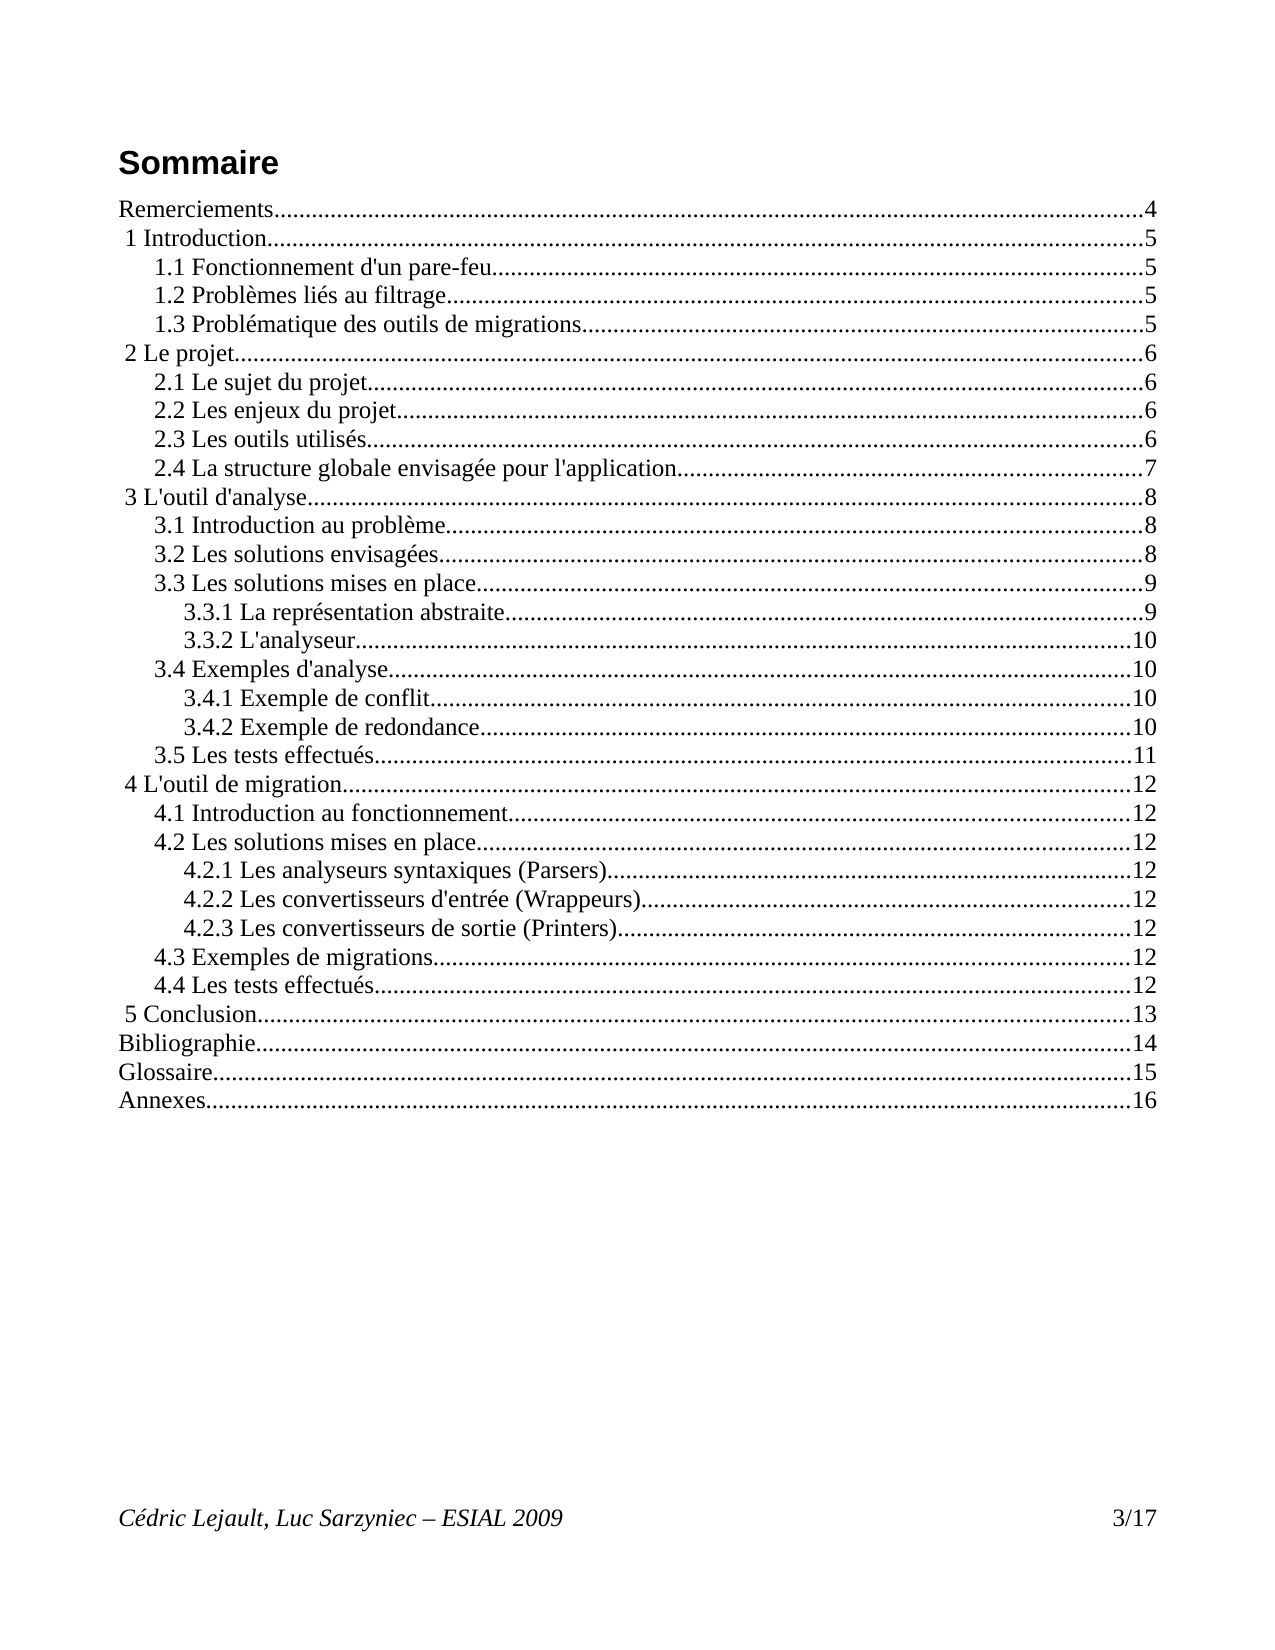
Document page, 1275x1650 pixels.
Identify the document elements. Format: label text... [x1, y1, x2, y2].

text 4 L'outil de migration 12 [118, 769, 1157, 798]
text 3.5 Les tests effectués 11 [148, 740, 1157, 769]
text 4.2.2 Les convertisseurs d'entrée (Wrappeurs) 12 [177, 884, 1157, 913]
text 2.3 Les outils utilisés 6 [148, 424, 1157, 453]
subtitle Sommaire [118, 143, 1157, 182]
text 2.2 Les enjeux du projet 6 [148, 395, 1157, 424]
text 4.3 Exemples de migrations 12 [148, 942, 1157, 970]
text 2.1 Le sujet du projet 6 [148, 367, 1157, 395]
text 3.3.1 La représentation abstraite 9 [177, 597, 1157, 625]
text 1.3 Problématique des outils de migrations 5 [148, 309, 1157, 338]
text 3.4.2 Exemple de redondance 10 [177, 712, 1157, 740]
text 5 Conclusion 13 [118, 999, 1157, 1028]
text 4.4 Les tests effectués 12 [148, 970, 1157, 999]
text Bibliographie 14 [118, 1028, 1157, 1057]
text 4.2 Les solutions mises en place 12 [148, 827, 1157, 855]
text 1 Introduction 5 [118, 223, 1157, 252]
text 4.2.3 Les convertisseurs de sortie (Printers) 12 [177, 913, 1157, 942]
text Remerciements 4 [118, 194, 1157, 223]
text 3 L'outil d'analyse 8 [118, 482, 1157, 510]
text 3.4 Exemples d'analyse 10 [148, 654, 1157, 683]
text 1.1 Fonctionnement d'un pare-feu 5 [148, 252, 1157, 280]
text 4.2.1 Les analyseurs syntaxiques (Parsers) 12 [177, 855, 1157, 884]
text 2.4 La structure globale envisagée pour l'application 7 [148, 453, 1157, 482]
text Glossaire 15 [118, 1057, 1157, 1085]
text 3.1 Introduction au problème 8 [148, 510, 1157, 539]
text 3.3.2 L'analyseur 10 [177, 625, 1157, 654]
text Annexes 16 [118, 1085, 1157, 1114]
text 3.3 Les solutions mises en place 9 [148, 568, 1157, 597]
text 1.2 Problèmes liés au filtrage 5 [148, 280, 1157, 309]
text 2 Le projet 6 [118, 338, 1157, 367]
text 3.4.1 Exemple de conflit 10 [177, 683, 1157, 712]
text 4.1 Introduction au fonctionnement 12 [148, 798, 1157, 827]
text 3.2 Les solutions envisagées 8 [148, 539, 1157, 568]
